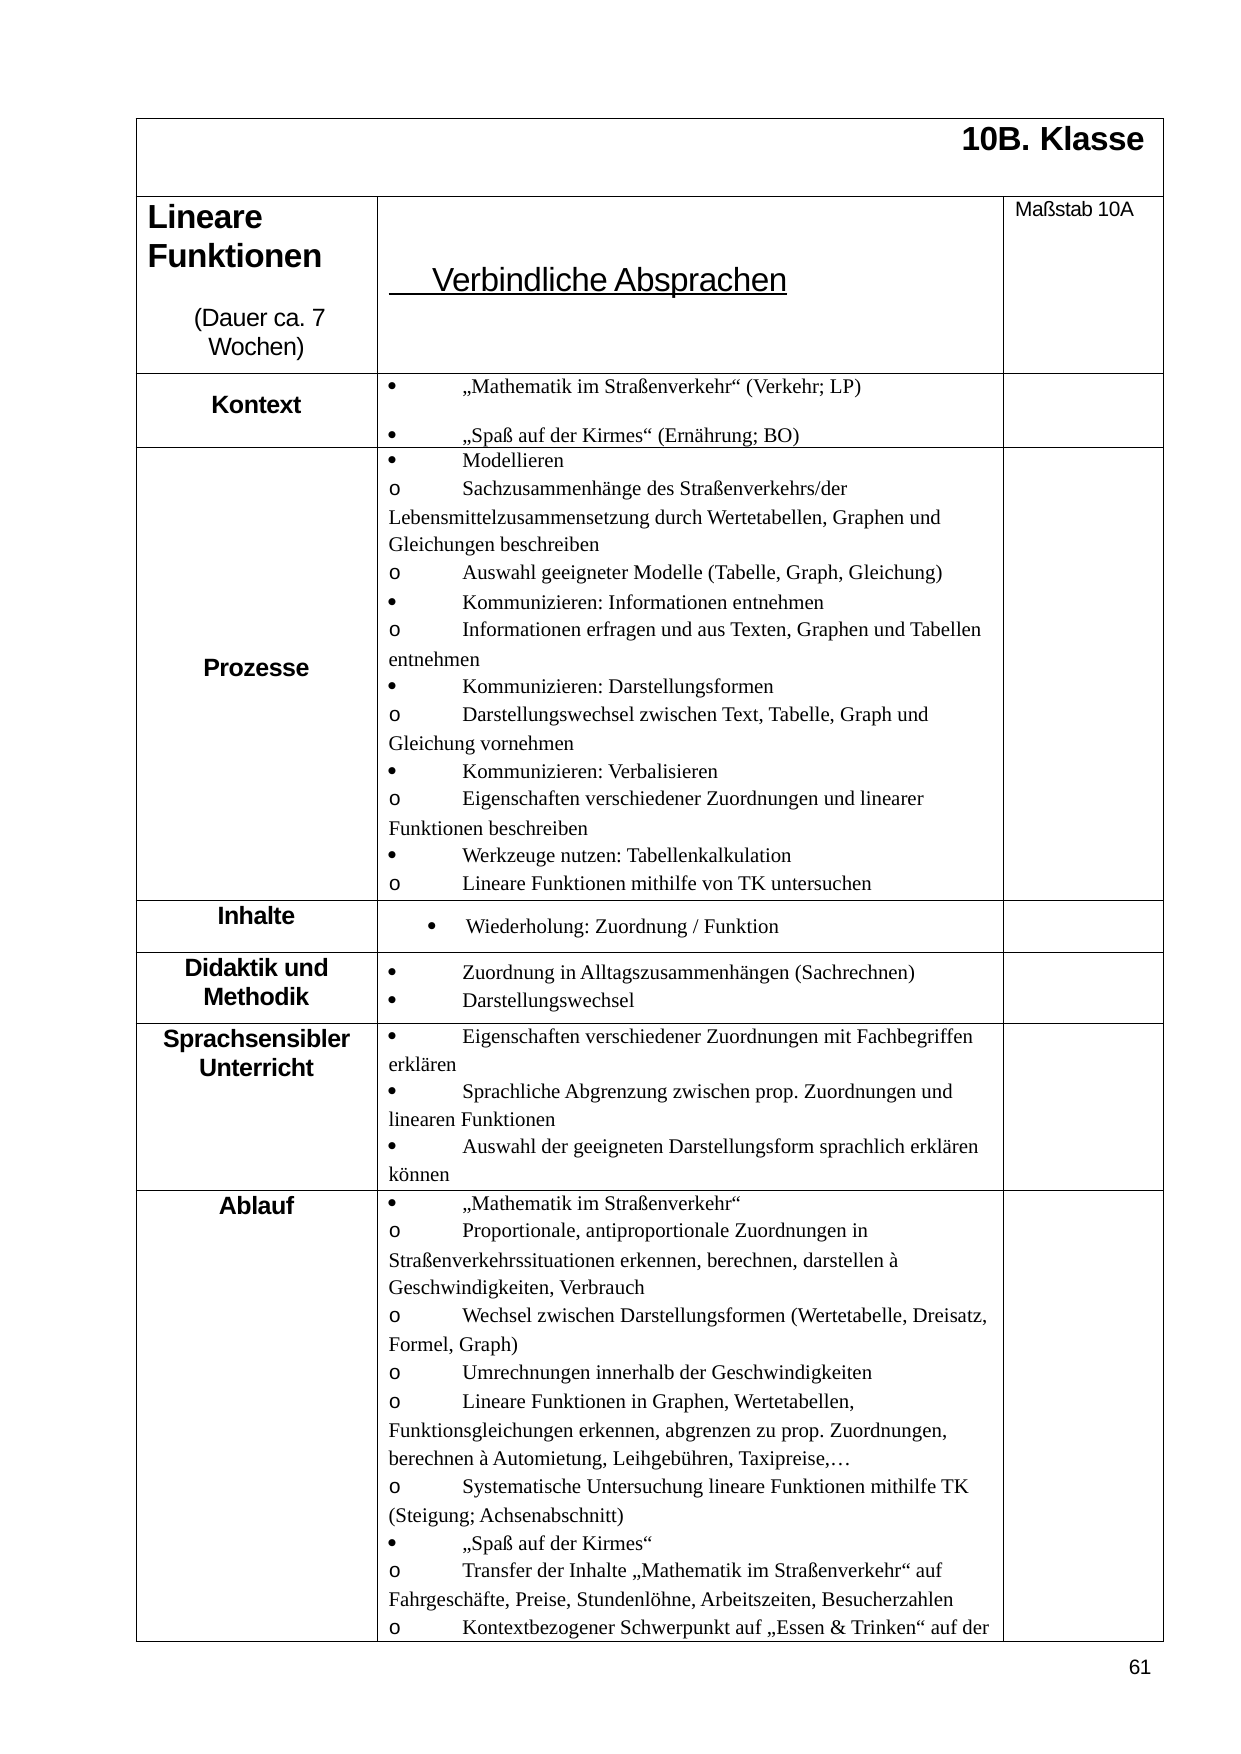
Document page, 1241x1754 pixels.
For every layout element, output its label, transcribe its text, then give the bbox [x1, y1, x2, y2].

table_cell „Mathematik im Straßenverkehr“ (Verkehr; LP) „Spaß auf der Kirmes“ (Ernährung; BO) [378, 374, 1003, 447]
table_cell [1004, 1024, 1163, 1189]
table_cell Modellieren Sachzusammenhänge des Straßenverkehrs/der Lebensmittelzusammensetzung durch Wertetabellen, Graphen und Gleichungen beschreiben Auswahl geeigneter Modelle (Tabelle, Graph, Gleichung) Kommunizieren: Informationen entnehmen Informationen erfragen und aus Texten, Graphen und Tabellen entnehmen Kommunizieren: Darstellungsformen Darstellungswechsel zwischen Text, Tabelle, Graph und Gleichung vornehmen Kommunizieren: Verbalisieren Eigenschaften verschiedener Zuordnungen und linearer Funktionen beschreiben Werkzeuge nutzen: Tabellenkalkulation Lineare Funktionen mithilfe von TK untersuchen [378, 448, 1003, 900]
table_cell Inhalte [137, 901, 377, 952]
table_cell Kontext [137, 374, 377, 447]
table_cell Didaktik und Methodik [137, 953, 377, 1023]
table_cell [1004, 901, 1163, 952]
table_cell Maßstab 10A [1004, 197, 1163, 373]
table_cell [1004, 448, 1163, 900]
table_cell Ablauf [137, 1191, 377, 1641]
table_header 10B. Klasse [137, 119, 1163, 196]
table_cell [1004, 1191, 1163, 1641]
table_cell Eigenschaften verschiedener Zuordnungen mit Fachbegriffen erklären Sprachliche Abgrenzung zwischen prop. Zuordnungen und linearen Funktionen Auswahl der geeigneten Darstellungsform sprachlich erklären können [378, 1024, 1003, 1189]
table_cell Lineare Funktionen (Dauer ca. 7 Wochen) [137, 197, 377, 373]
table_cell Verbindliche Absprachen [378, 197, 1003, 373]
table_cell Prozesse [137, 448, 377, 900]
table_cell Sprachsensibler Unterricht [137, 1024, 377, 1189]
table_cell Wiederholung: Zuordnung / Funktion [378, 901, 1003, 952]
table_cell [1004, 953, 1163, 1023]
table_cell [1004, 374, 1163, 447]
table_cell „Mathematik im Straßenverkehr“ Proportionale, antiproportionale Zuordnungen in Straßenverkehrssituationen erkennen, berechnen, darstellen à Geschwindigkeiten, Verbrauch Wechsel zwischen Darstellungsformen (Wertetabelle, Dreisatz, Formel, Graph) Umrechnungen innerhalb der Geschwindigkeiten Lineare Funktionen in Graphen, Wertetabellen, Funktionsgleichungen erkennen, abgrenzen zu prop. Zuordnungen, berechnen à Automietung, Leihgebühren, Taxipreise,… Systematische Untersuchung lineare Funktionen mithilfe TK (Steigung; Achsenabschnitt) „Spaß auf der Kirmes“ Transfer der Inhalte „Mathematik im Straßenverkehr“ auf Fahrgeschäfte, Preise, Stundenlöhne, Arbeitszeiten, Besucherzahlen Kontextbezogener Schwerpunkt auf „Essen & Trinken“ auf der [378, 1191, 1003, 1641]
table_cell Zuordnung in Alltagszusammenhängen (Sachrechnen) Darstellungswechsel [378, 953, 1003, 1023]
